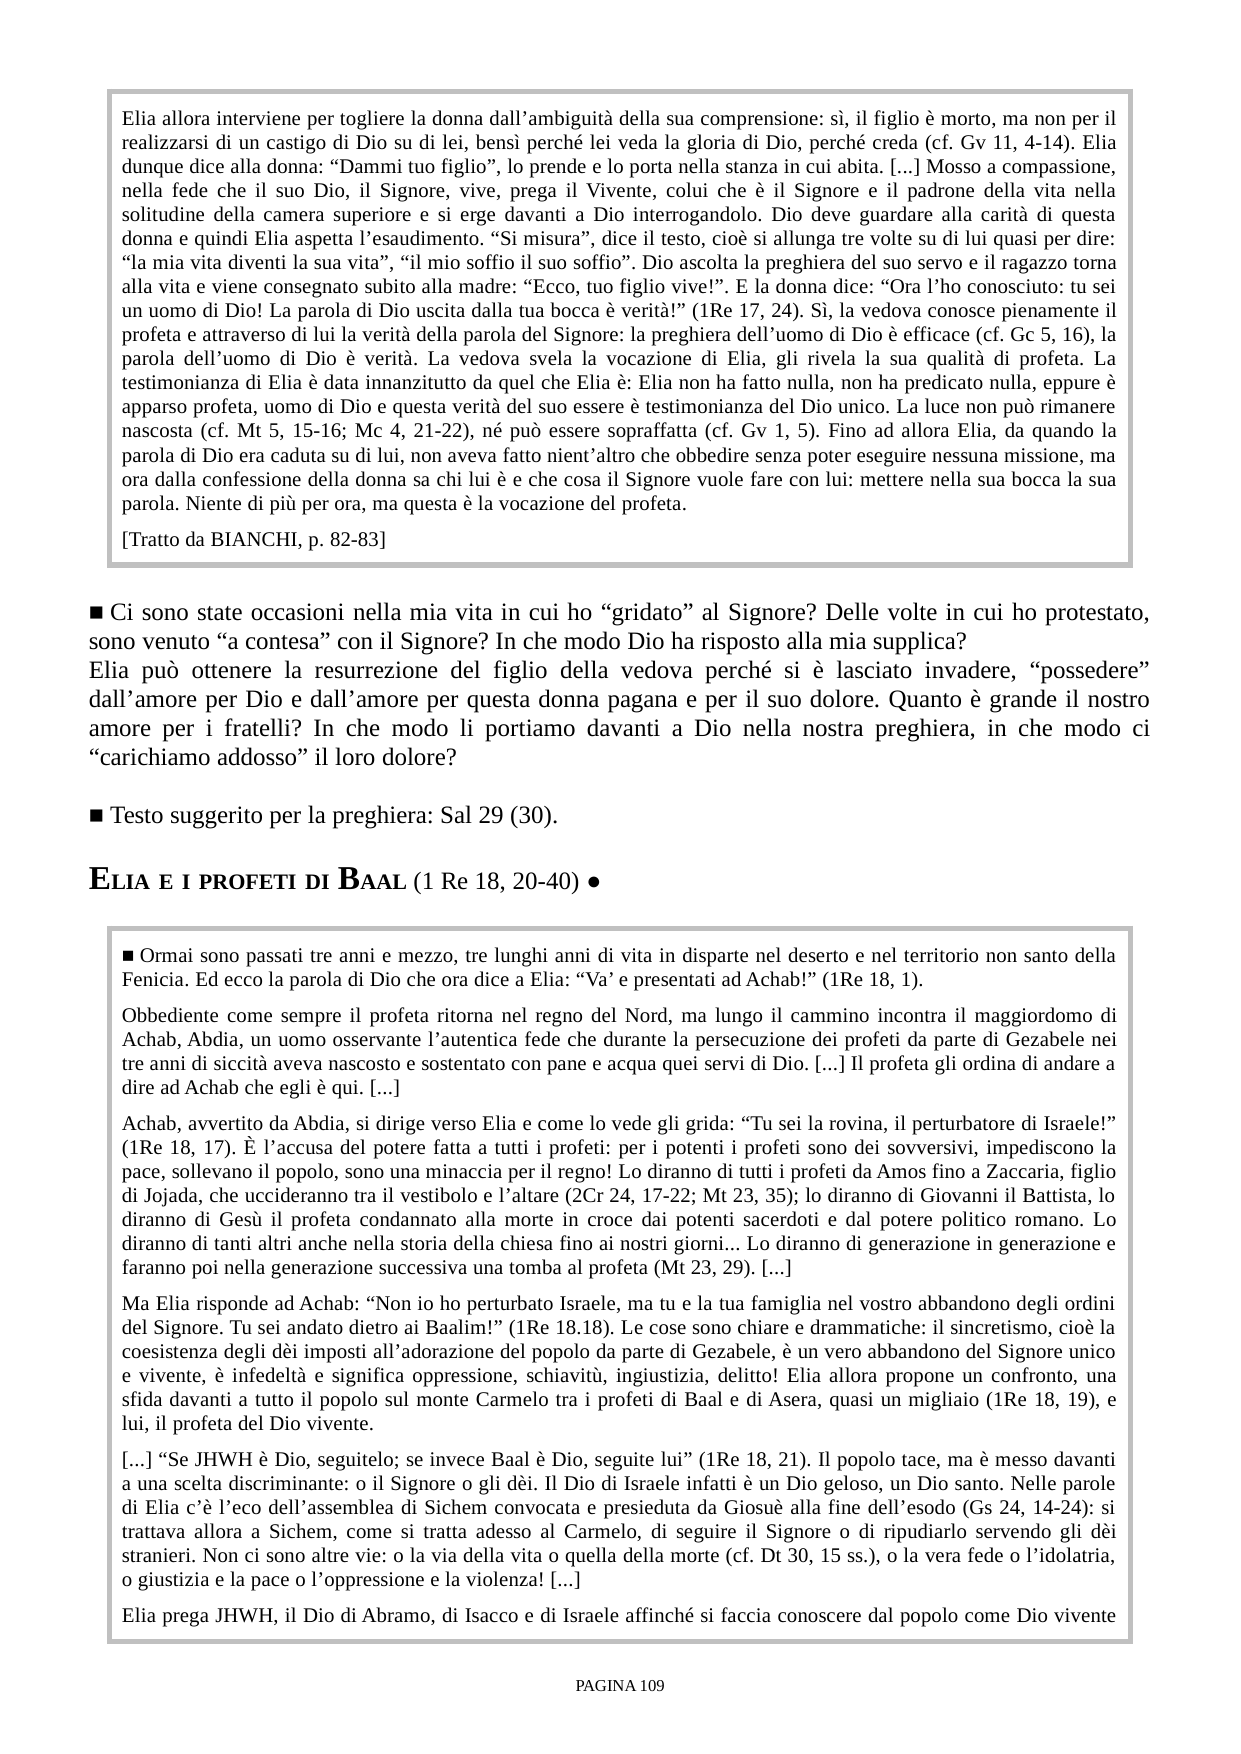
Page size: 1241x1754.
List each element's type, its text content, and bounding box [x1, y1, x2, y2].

text ■ Ci sono state occasioni nella mia vita in cui ho “gridato” al Signore? Delle volte in cui ho protestato, sono venuto “a contesa” con il Signore? In che modo Dio ha risposto alla mia supplica? [88, 596, 1152, 654]
table_header ■ Ormai sono passati tre anni e mezzo, tre lunghi anni di vita in disparte nel deserto e nel territorio non santo della Fenicia. Ed ecco la parola di Dio che ora dice a Elia: “Va’ e presentati ad Achab!” (1Re 18, 1). Obbediente come sempre il profeta ritorna nel regno del Nord, ma lungo il cammino incontra il maggiordomo di Achab, Abdia, un uomo osservante l’autentica fede che durante la persecuzione dei profeti da parte di Gezabele nei tre anni di siccità aveva nascosto e sostentato con pane e acqua quei servi di Dio. [...] Il profeta gli ordina di andare a dire ad Achab che egli è qui. [...] Achab, avvertito da Abdia, si dirige verso Elia e come lo vede gli grida: “Tu sei la rovina, il perturbatore di Israele!” (1Re 18, 17). È l’accusa del potere fatta a tutti i profeti: per i potenti i profeti sono dei sovversivi, impediscono la pace, sollevano il popolo, sono una minaccia per il regno! Lo diranno di tutti i profeti da Amos fino a Zaccaria, figlio di Jojada, che uccideranno tra il vestibolo e l’altare (2Cr 24, 17-22; Mt 23, 35); lo diranno di Giovanni il Battista, lo diranno di Gesù il profeta condannato alla morte in croce dai potenti sacerdoti e dal potere politico romano. Lo diranno di tanti altri anche nella storia della chiesa fino ai nostri giorni... Lo diranno di generazione in generazione e faranno poi nella generazione successiva una tomba al profeta (Mt 23, 29). [...] Ma Elia risponde ad Achab: “Non io ho perturbato Israele, ma tu e la tua famiglia nel vostro abbandono degli ordini del Signore. Tu sei andato dietro ai Baalim!” (1Re 18.18). Le cose sono chiare e drammatiche: il sincretismo, cioè la coesistenza degli dèi imposti all’adorazione del popolo da parte di Gezabele, è un vero abbandono del Signore unico e vivente, è infedeltà e significa oppressione, schiavitù, ingiustizia, delitto! Elia allora propone un confronto, una sfida davanti a tutto il popolo sul monte Carmelo tra i profeti di Baal e di Asera, quasi un migliaio (1Re 18, 19), e lui, il profeta del Dio vivente. [...] “Se JHWH è Dio, seguitelo; se invece Baal è Dio, seguite lui” (1Re 18, 21). Il popolo tace, ma è messo davanti a una scelta discriminante: o il Signore o gli dèi. Il Dio di Israele infatti è un Dio geloso, un Dio santo. Nelle parole di Elia c’è l’eco dell’assemblea di Sichem convocata e presieduta da Giosuè alla fine dell’esodo (Gs 24, 14-24): si trattava allora a Sichem, come si tratta adesso al Carmelo, di seguire il Signore o di ripudiarlo servendo gli dèi stranieri. Non ci sono altre vie: o la via della vita o quella della morte (cf. Dt 30, 15 ss.), o la vera fede o l’idolatria, o giustizia e la pace o l’oppressione e la violenza! [...] Elia prega JHWH, il Dio di Abramo, di Isacco e di Israele affinché si faccia conoscere dal popolo come Dio vivente [112, 931, 1128, 1639]
text ■ Testo suggerito per la preghiera: Sal 29 (30). [88, 800, 1152, 829]
text Elia e i profeti di Baal (1 Re 18, 20-40) ● [88, 858, 1152, 896]
table_header Elia allora interviene per togliere la donna dall’ambiguità della sua comprensione: sì, il figlio è morto, ma non per il realizzarsi di un castigo di Dio su di lei, bensì perché lei veda la gloria di Dio, perché creda (cf. Gv 11, 4-14). Elia dunque dice alla donna: “Dammi tuo figlio”, lo prende e lo porta nella stanza in cui abita. [...] Mosso a compassione, nella fede che il suo Dio, il Signore, vive, prega il Vivente, colui che è il Signore e il padrone della vita nella solitudine della camera superiore e si erge davanti a Dio interrogandolo. Dio deve guardare alla carità di questa donna e quindi Elia aspetta l’esaudimento. “Si misura”, dice il testo, cioè si allunga tre volte su di lui quasi per dire: “la mia vita diventi la sua vita”, “il mio soffio il suo soffio”. Dio ascolta la preghiera del suo servo e il ragazzo torna alla vita e viene consegnato subito alla madre: “Ecco, tuo figlio vive!”. E la donna dice: “Ora l’ho conosciuto: tu sei un uomo di Dio! La parola di Dio uscita dalla tua bocca è verità!” (1Re 17, 24). Sì, la vedova conosce pienamente il profeta e attraverso di lui la verità della parola del Signore: la preghiera dell’uomo di Dio è efficace (cf. Gc 5, 16), la parola dell’uomo di Dio è verità. La vedova svela la vocazione di Elia, gli rivela la sua qualità di profeta. La testimonianza di Elia è data innanzitutto da quel che Elia è: Elia non ha fatto nulla, non ha predicato nulla, eppure è apparso profeta, uomo di Dio e questa verità del suo essere è testimonianza del Dio unico. La luce non può rimanere nascosta (cf. Mt 5, 15-16; Mc 4, 21-22), né può essere sopraffatta (cf. Gv 1, 5). Fino ad allora Elia, da quando la parola di Dio era caduta su di lui, non aveva fatto nient’altro che obbedire senza poter eseguire nessuna missione, ma ora dalla confessione della donna sa chi lui è e che cosa il Signore vuole fare con lui: mettere nella sua bocca la sua parola. Niente di più per ora, ma questa è la vocazione del profeta. [Tratto da BIANCHI, p. 82-83] [112, 94, 1128, 562]
text Elia può ottenere la resurrezione del figlio della vedova perché si è lasciato invadere, “possedere” dall’amore per Dio e dall’amore per questa donna pagana e per il suo dolore. Quanto è grande il nostro amore per i fratelli? In che modo li portiamo davanti a Dio nella nostra preghiera, in che modo ci “carichiamo addosso” il loro dolore? [88, 654, 1152, 771]
